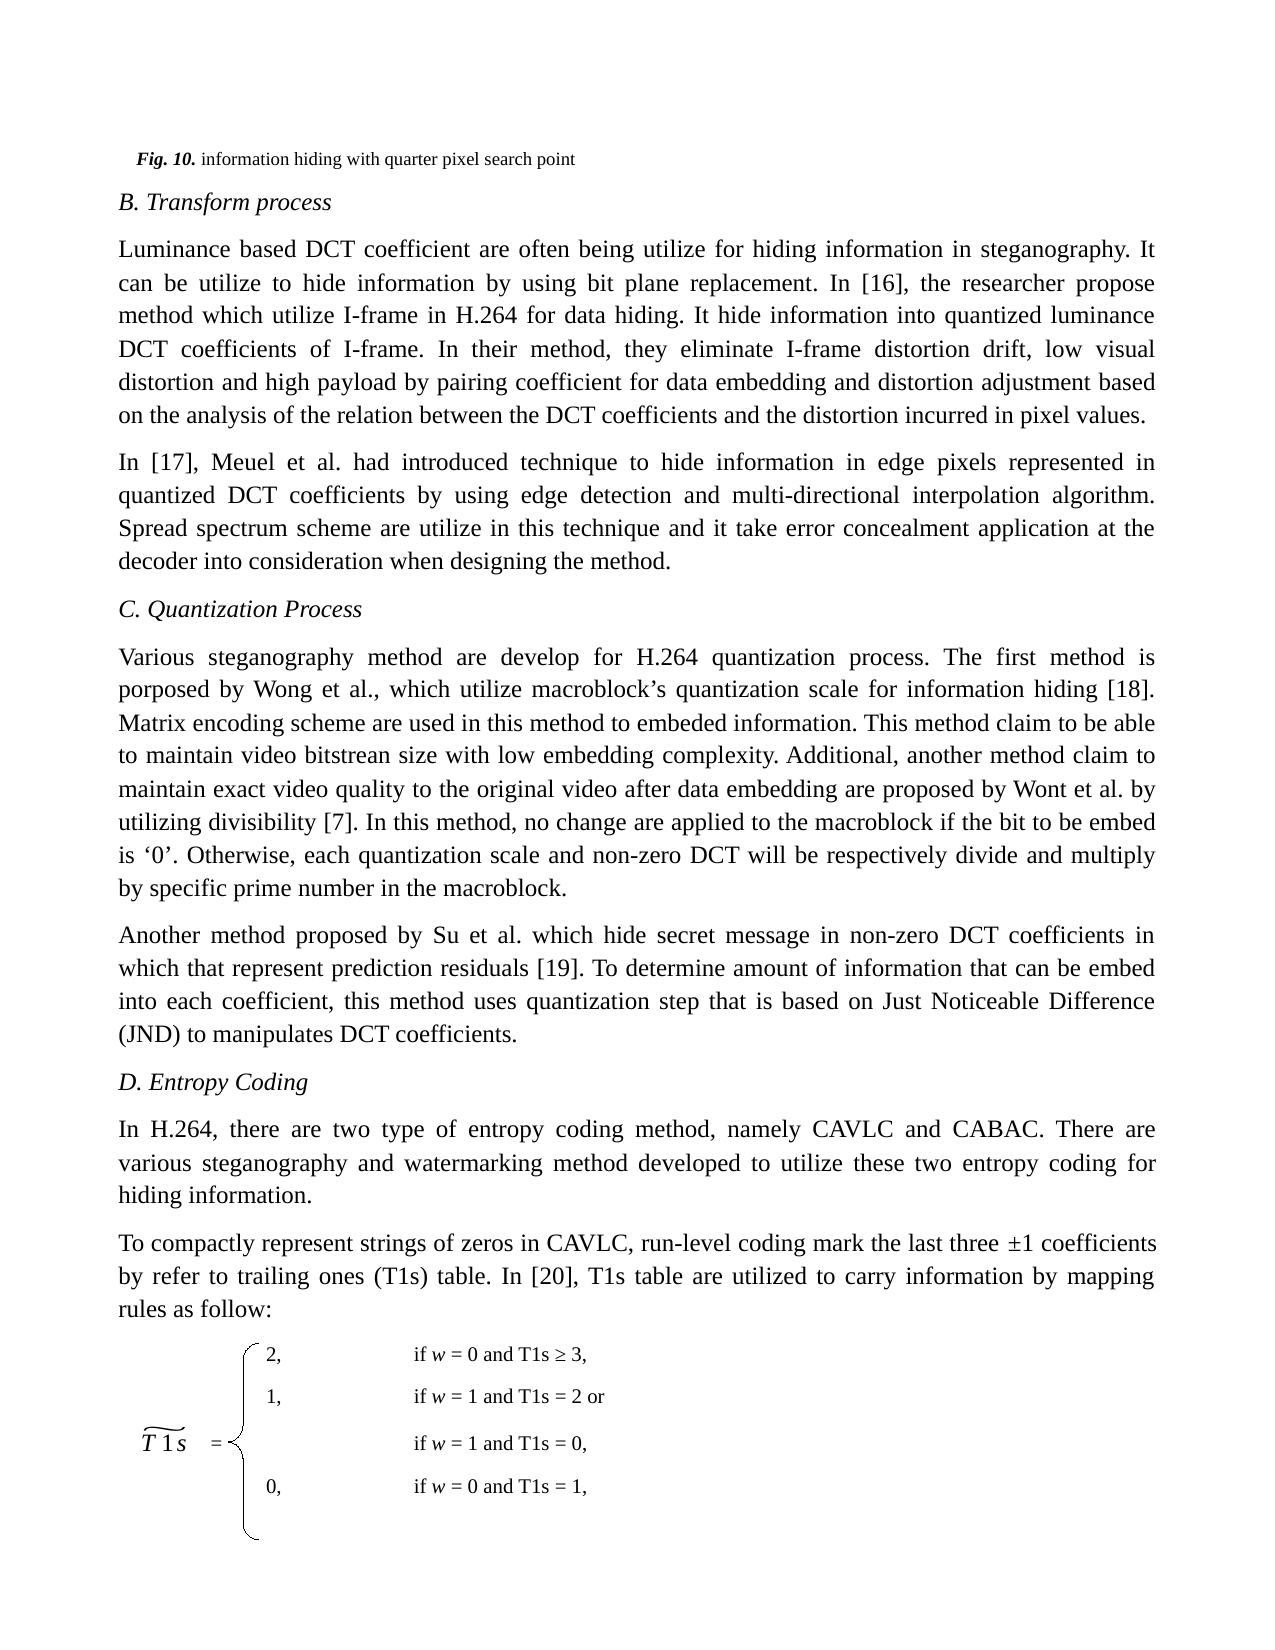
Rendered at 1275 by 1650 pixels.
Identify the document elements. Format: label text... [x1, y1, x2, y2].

text D. Entropy Coding [118, 1067, 1157, 1096]
text Fig. 10. information hiding with quarter pixel search point [136, 148, 1157, 169]
text 2, if w = 0 and T1s ≥ 3, [118, 1342, 1157, 1366]
text Various steganography method are develop for H.264 quantization process. The first method is porposed by Wong et al., which utilize macroblock’s quantization scale for information hiding [18]. Matrix encoding scheme are used in this method to embeded information. This method claim to be able to maintain video bitstrean size with low embedding complexity. Additional, another method claim to maintain exact video quality to the original video after data embedding are proposed by Wont et al. by utilizing divisibility [7]. In this method, no change are applied to the macroblock if the bit to be embed is ‘0’. Otherwise, each quantization scale and non-zero DCT will be respectively divide and multiply by specific prime number in the macroblock. [118, 642, 1157, 901]
text Another method proposed by Su et al. which hide secret message in non-zero DCT coefficients in which that represent prediction residuals [19]. To determine amount of information that can be embed into each coefficient, this method uses quantization step that is based on Just Noticeable Difference (JND) to manipulates DCT coefficients. [118, 920, 1157, 1048]
text Luminance based DCT coefficient are often being utilize for hiding information in steganography. It can be utilize to hide information by using bit plane replacement. In [16], the researcher propose method which utilize I-frame in H.264 for data hiding. It hide information into quantized luminance DCT coefficients of I-frame. In their method, they eliminate I-frame distortion drift, low visual distortion and high payload by pairing coefficient for data embedding and distortion adjustment based on the analysis of the relation between the DCT coefficients and the distortion incurred in pixel values. [118, 234, 1157, 428]
text 0, if w = 0 and T1s = 1, [244, 1474, 1157, 1498]
text = if w = 1 and T1s = 0, [118, 1426, 1157, 1456]
text B. Transform process [118, 187, 1157, 216]
text [118, 1384, 243, 1408]
text 1, if w = 1 and T1s = 2 or [244, 1384, 1157, 1408]
text C. Quantization Process [118, 594, 1157, 623]
text In [17], Meuel et al. had introduced technique to hide information in edge pixels represented in quantized DCT coefficients by using edge detection and multi-directional interpolation algorithm. Spread spectrum scheme are utilize in this technique and it take error concealment application at the decoder into consideration when designing the method. [118, 447, 1157, 575]
text [118, 1474, 243, 1498]
text In H.264, there are two type of entropy coding method, namely CAVLC and CABAC. There are various steganography and watermarking method developed to utilize these two entropy coding for hiding information. [118, 1114, 1157, 1209]
text To compactly represent strings of zeros in CAVLC, run-level coding mark the last three ±1 coefficients by refer to trailing ones (T1s) table. In [20], T1s table are utilized to carry information by mapping rules as follow: [118, 1228, 1157, 1323]
